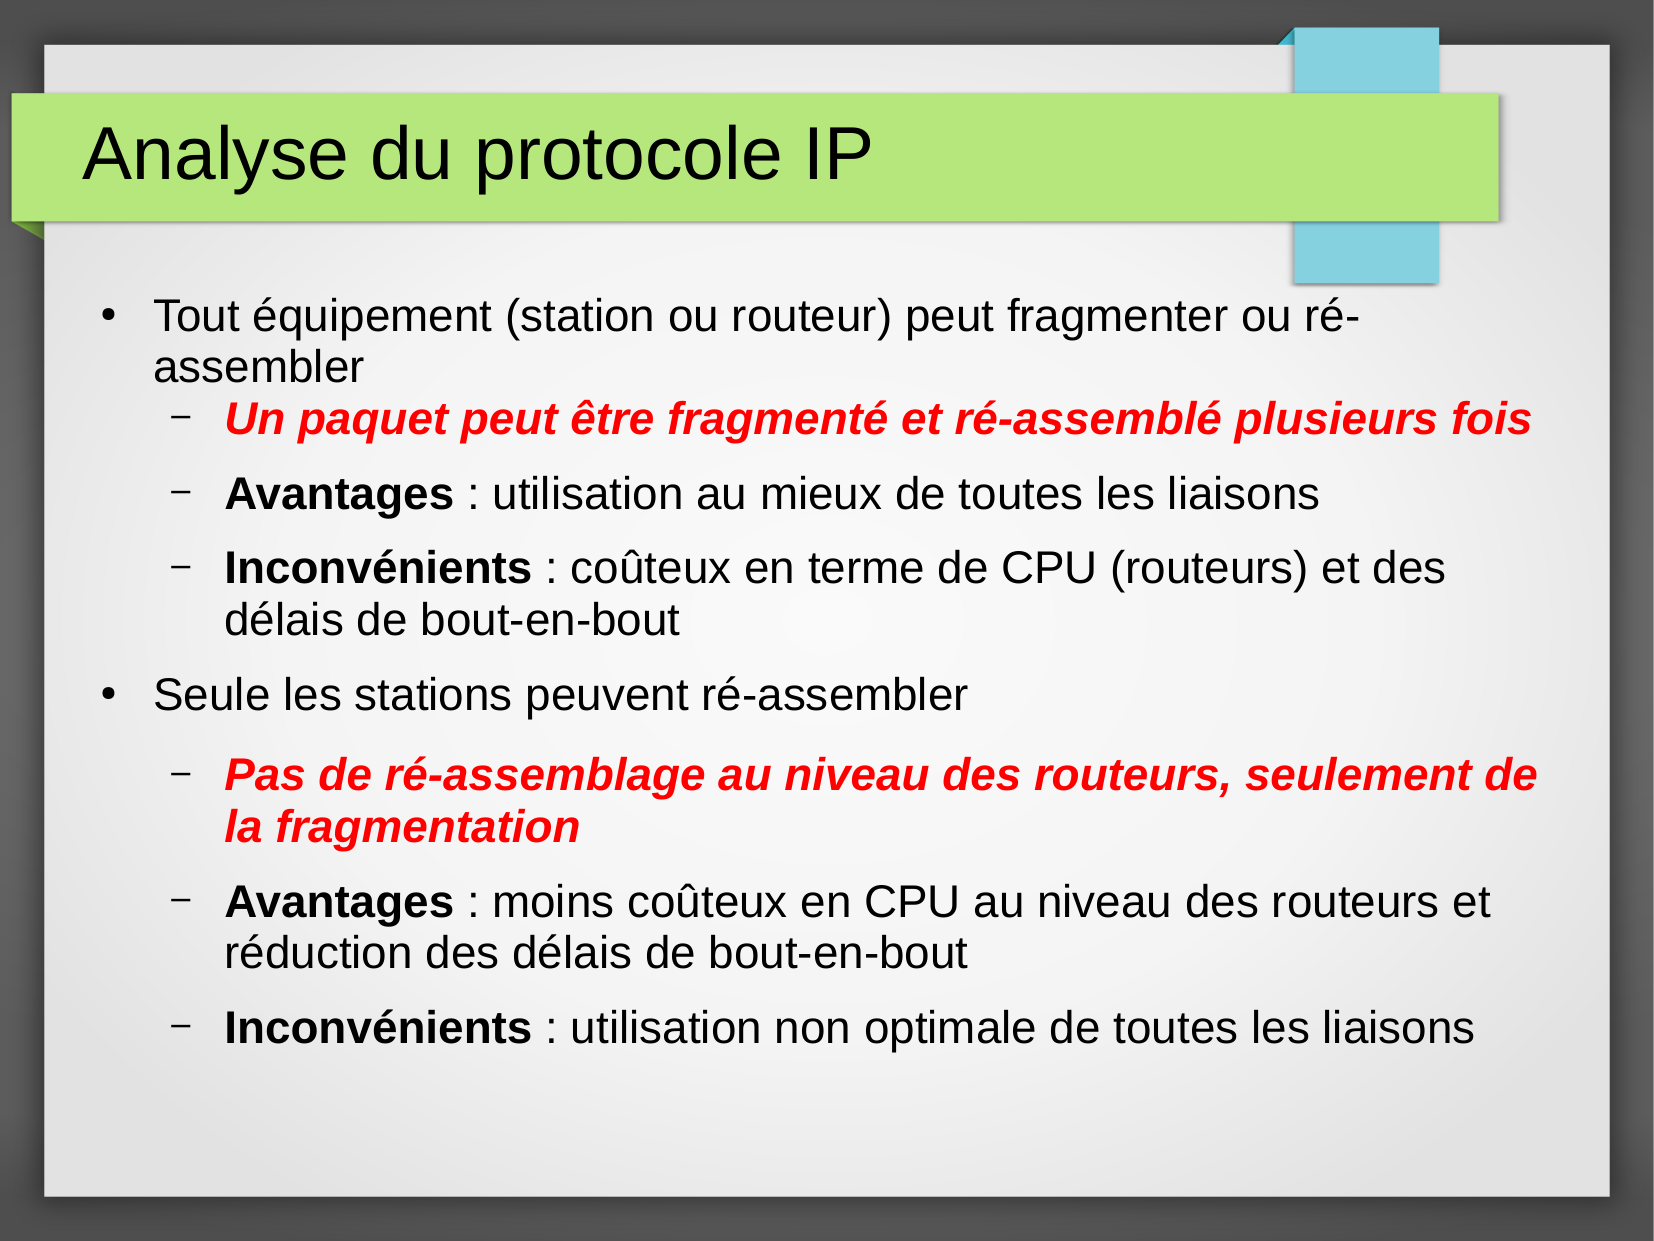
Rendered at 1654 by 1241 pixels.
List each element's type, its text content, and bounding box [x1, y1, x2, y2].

list Tout équipement (station ou routeur) peut fragmenter ou ré-assembler Un paquet peut être fragmenté et ré-assemblé plusieurs fois Avantages : utilisation au mieux de toutes les liaisons Inconvénients : coûteux en terme de CPU (routeurs) et des délais de bout-en-bout Seule les stations peuvent ré-assembler Pas de ré-assemblage au niveau des routeurs, seulement de la fragmentation Avantages : moins coûteux en CPU au niveau des routeurs et réduction des délais de bout-en-bout Inconvénients : utilisation non optimale de toutes les liaisons [82, 290, 1571, 1205]
title Analyse du protocole IP [82, 94, 1264, 213]
picture [0, 0, 1654, 1241]
